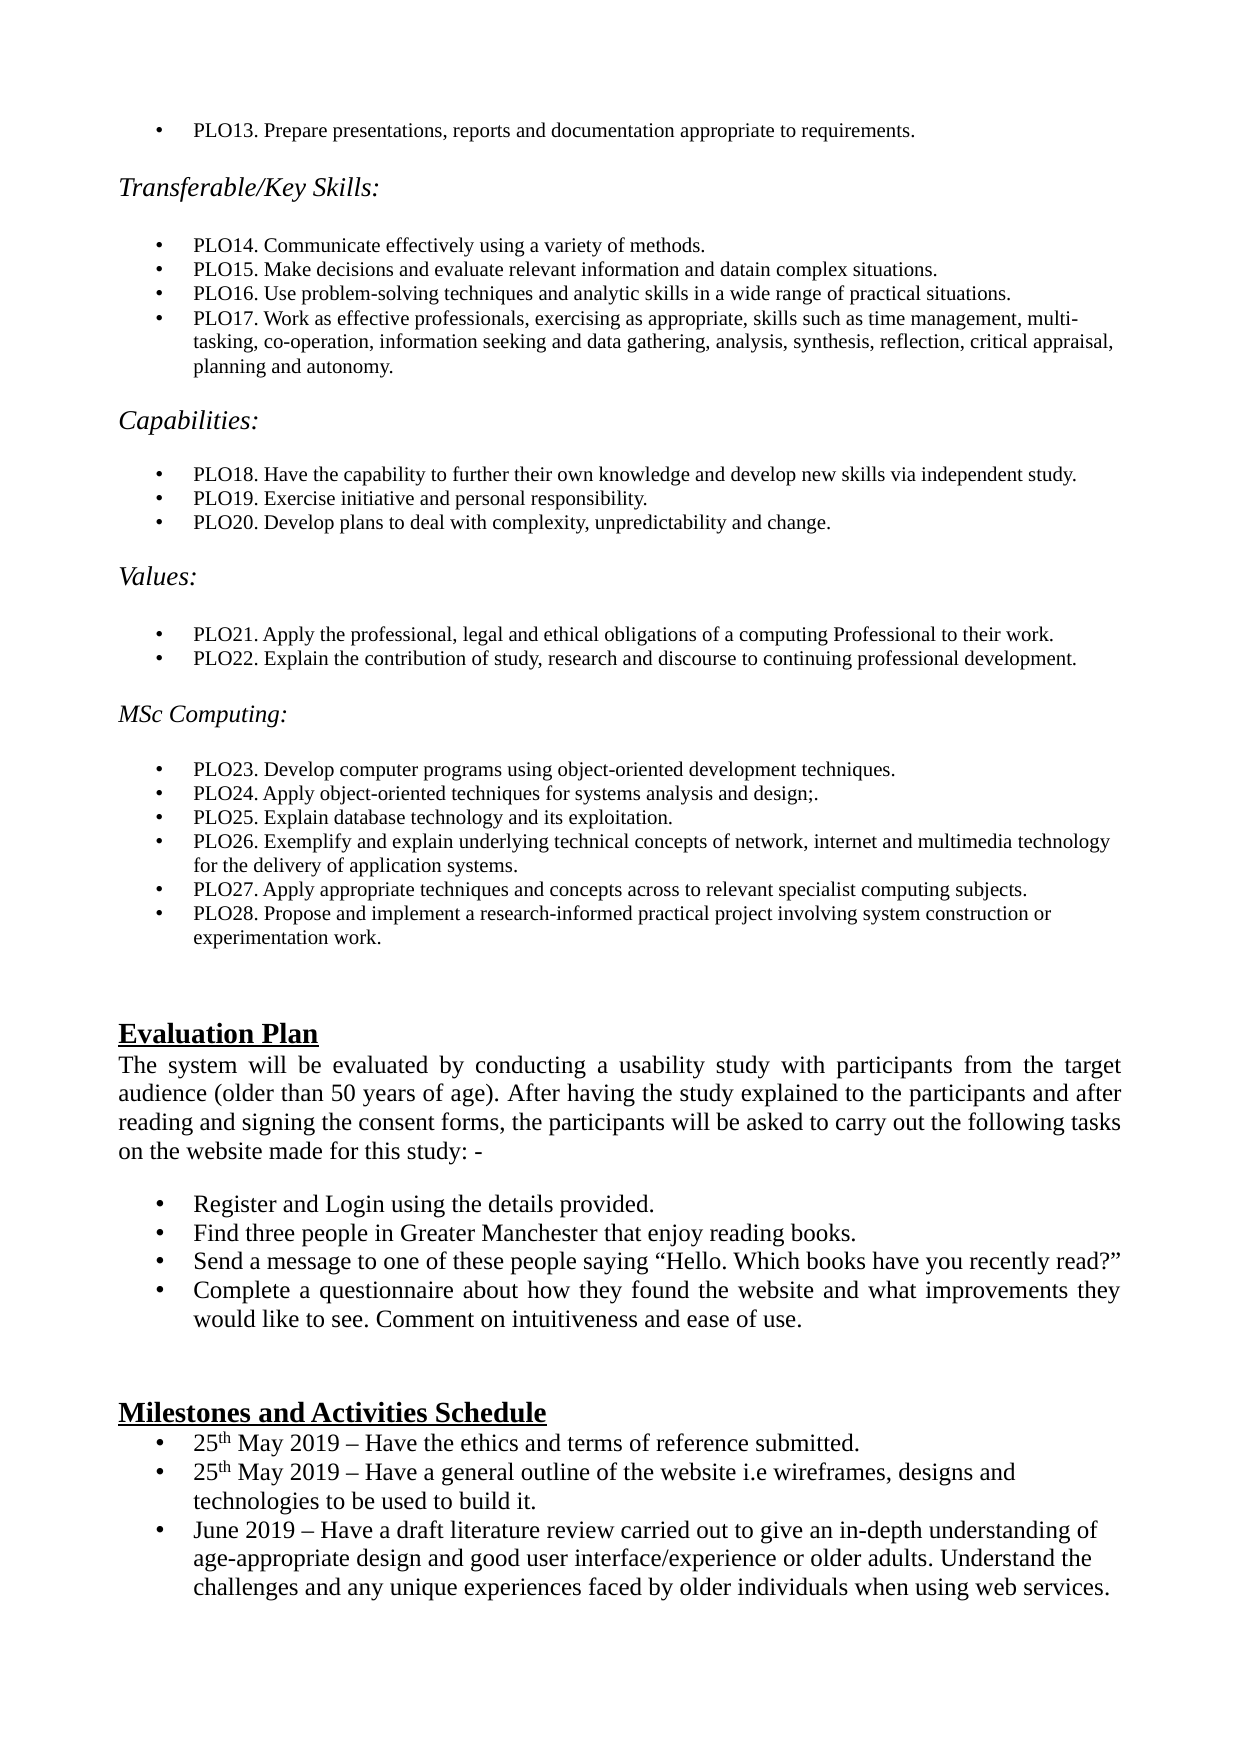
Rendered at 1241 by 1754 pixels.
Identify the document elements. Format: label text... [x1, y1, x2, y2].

list PLO25. Explain database technology and its exploitation. [156, 805, 1122, 829]
text The system will be evaluated by conducting a usability study with participants from the target audience (older than 50 years of age). After having the study explained to the participants and after reading and signing the consent forms, the participants will be asked to carry out the following tasks on the website made for this study: - [118, 1050, 1122, 1165]
list PLO23. Develop computer programs using object-oriented development techniques. [156, 757, 1122, 781]
text Transferable/Key Skills: [118, 171, 1122, 202]
list June 2019 – Have a draft literature review carried out to give an in-depth understanding of age-appropriate design and good user interface/experience or older adults. Understand the challenges and any unique experiences faced by older individuals when using web services. [156, 1515, 1122, 1601]
list PLO17. Work as effective professionals, exercising as appropriate, skills such as time management, multi-tasking, co-operation, information seeking and data gathering, analysis, synthesis, reflection, critical appraisal, planning and autonomy. [156, 305, 1122, 378]
text Values: [118, 560, 1122, 591]
list 25th May 2019 – Have the ethics and terms of reference submitted. [156, 1428, 1122, 1457]
list Find three people in Greater Manchester that enjoy reading books. [156, 1218, 1122, 1246]
text MSc Computing: [118, 699, 1122, 728]
list PLO27. Apply appropriate techniques and concepts across to relevant specialist computing subjects. [156, 877, 1122, 901]
list PLO21. Apply the professional, legal and ethical obligations of a computing Professional to their work. [156, 622, 1122, 646]
list PLO20. Develop plans to deal with complexity, unpredictability and change. [156, 509, 1122, 534]
list PLO18. Have the capability to further their own knowledge and develop new skills via independent study. [156, 461, 1122, 486]
list PLO19. Exercise initiative and personal responsibility. [156, 486, 1122, 509]
text Capabilities: [118, 404, 1122, 435]
text Evaluation Plan [118, 1016, 1122, 1050]
list Complete a questionnaire about how they found the website and what improvements they would like to see. Comment on intuitiveness and ease of use. [156, 1275, 1122, 1333]
list PLO26. Exemplify and explain underlying technical concepts of network, internet and multimedia technology for the delivery of application systems. [156, 829, 1122, 877]
list PLO28. Propose and implement a research-informed practical project involving system construction or experimentation work. [156, 901, 1122, 949]
list PLO24. Apply object-oriented techniques for systems analysis and design;. [156, 781, 1122, 805]
list 25th May 2019 – Have a general outline of the website i.e wireframes, designs and technologies to be used to build it. [156, 1457, 1122, 1515]
list PLO16. Use problem-solving techniques and analytic skills in a wide range of practical situations. [156, 281, 1122, 305]
list PLO14. Communicate effectively using a variety of methods. [156, 233, 1122, 257]
text Milestones and Activities Schedule [118, 1395, 1122, 1428]
list PLO22. Explain the contribution of study, research and discourse to continuing professional development. [156, 646, 1122, 670]
list PLO15. Make decisions and evaluate relevant information and datain complex situations. [156, 257, 1122, 281]
list PLO13. Prepare presentations, reports and documentation appropriate to requirements. [156, 118, 1122, 142]
list Send a message to one of these people saying “Hello. Which books have you recently read?” [156, 1246, 1122, 1275]
list Register and Login using the details provided. [156, 1189, 1122, 1218]
